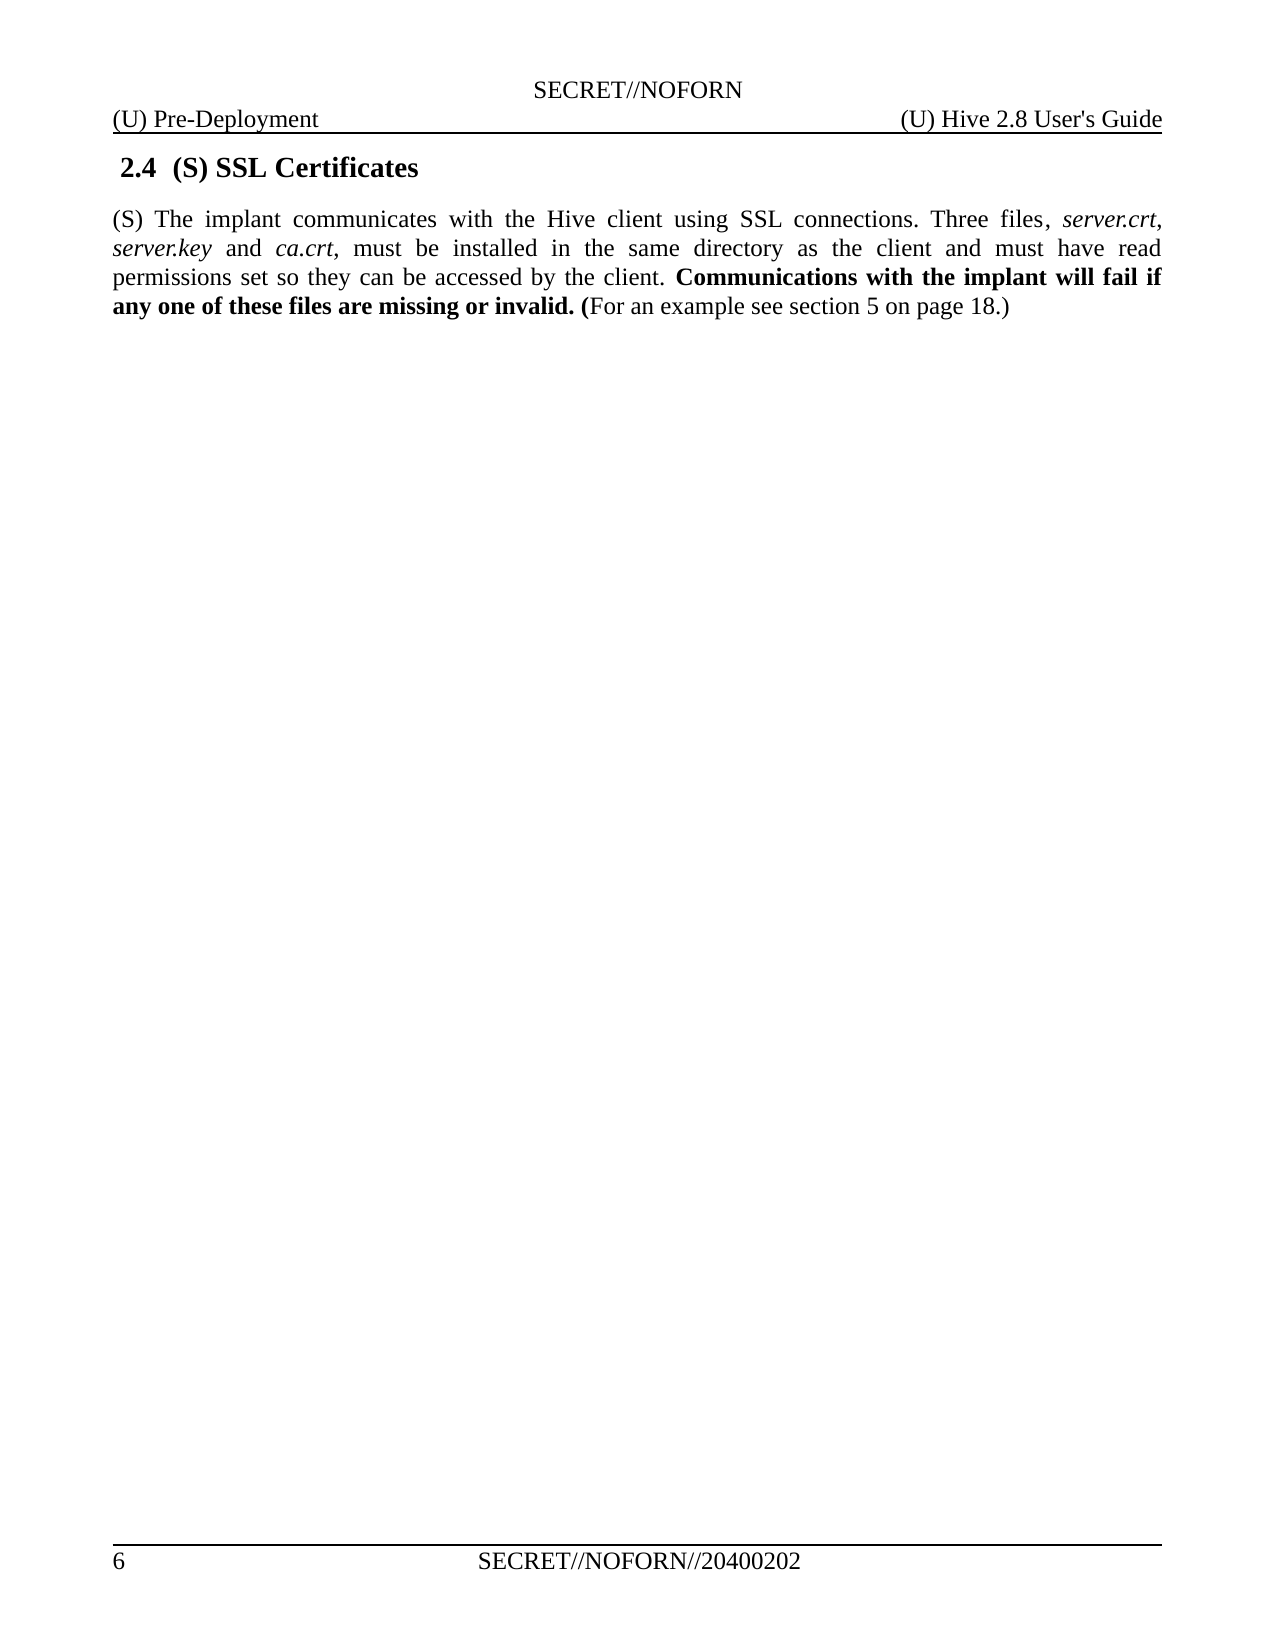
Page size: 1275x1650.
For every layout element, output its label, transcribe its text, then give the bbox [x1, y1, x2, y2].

subtitle (S) SSL Certificates [112, 150, 1162, 183]
text (S) The implant communicates with the Hive client using SSL connections. Three files, server.crt, server.key and ca.crt, must be installed in the same directory as the client and must have read permissions set so they can be accessed by the client. Communications with the implant will fail if any one of these files are missing or invalid. (For an example see section 5 on page 18.) [112, 204, 1162, 319]
